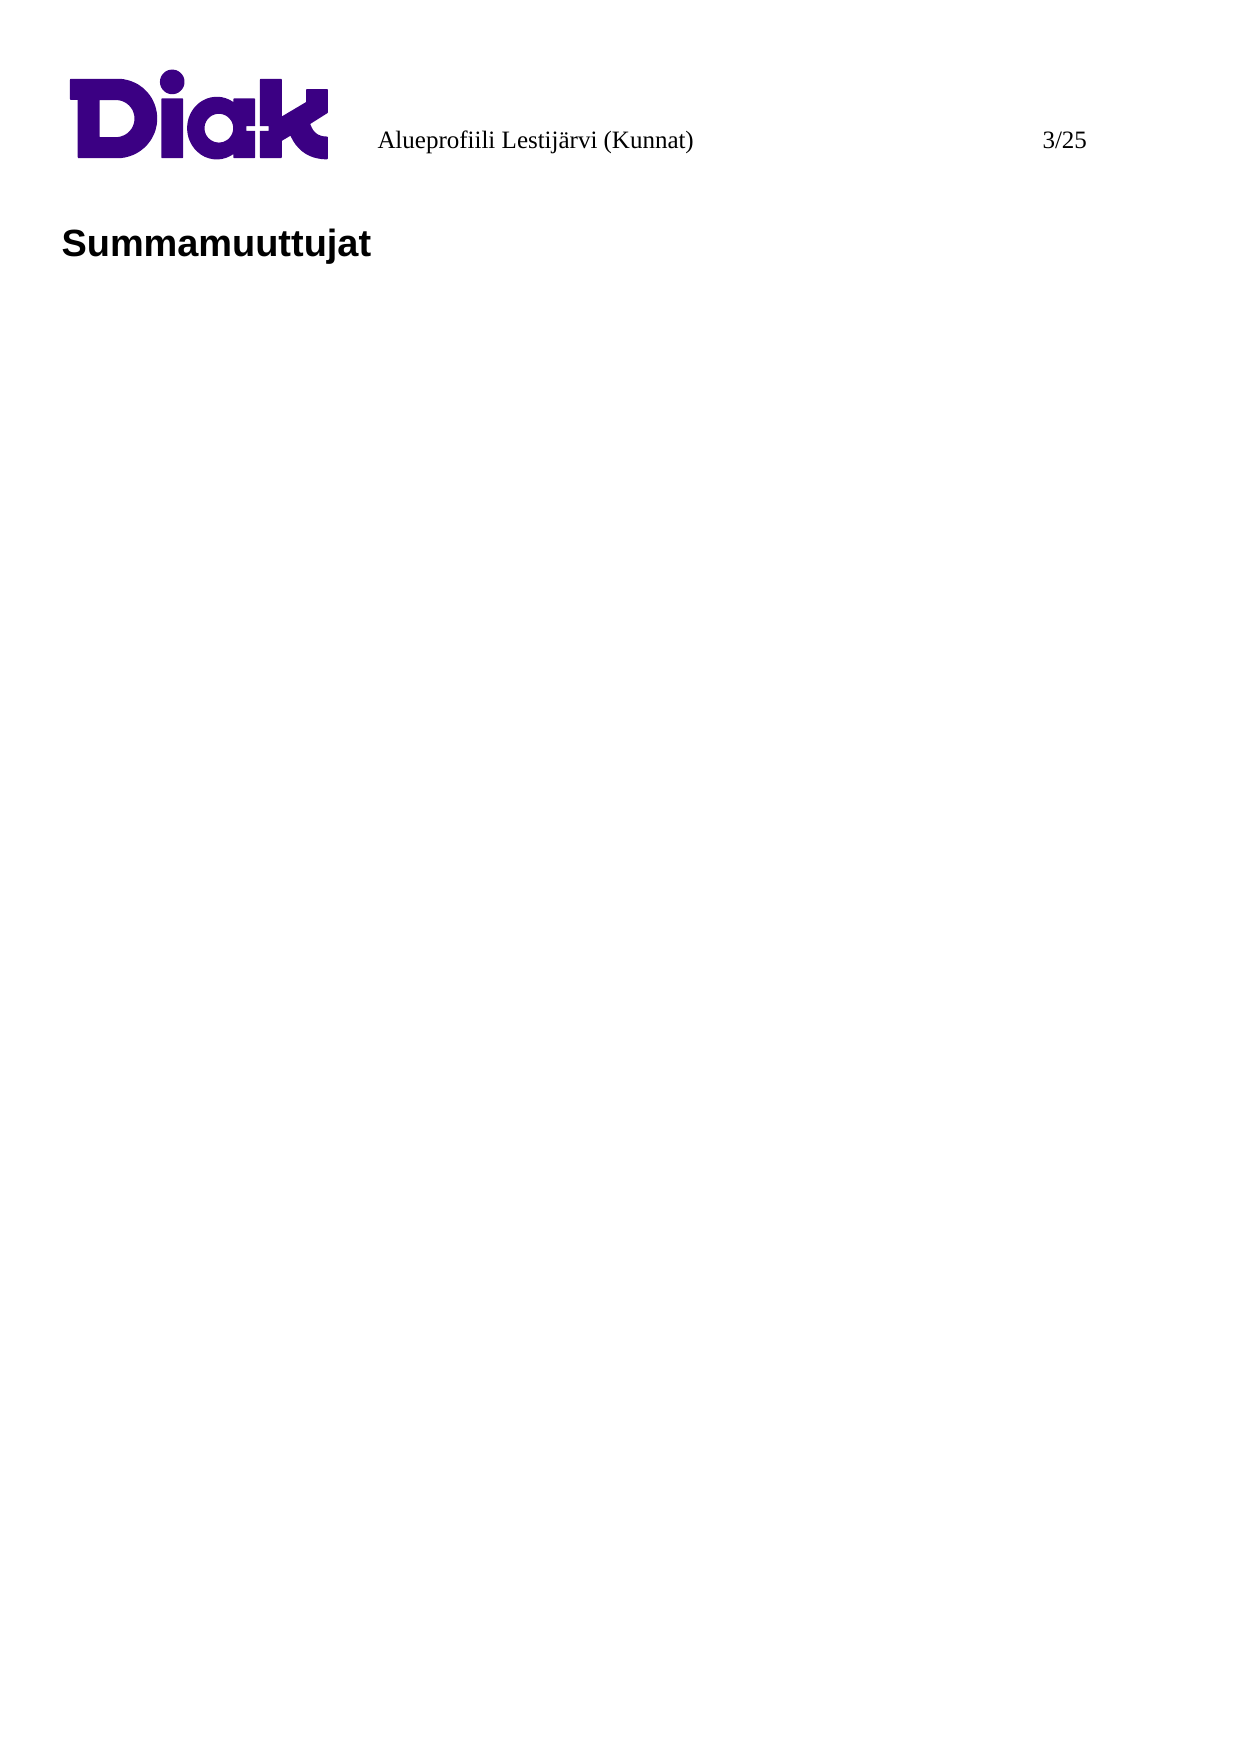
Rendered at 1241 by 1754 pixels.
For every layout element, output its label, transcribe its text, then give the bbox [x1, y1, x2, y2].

subtitle Summamuuttujat [61, 221, 1179, 265]
